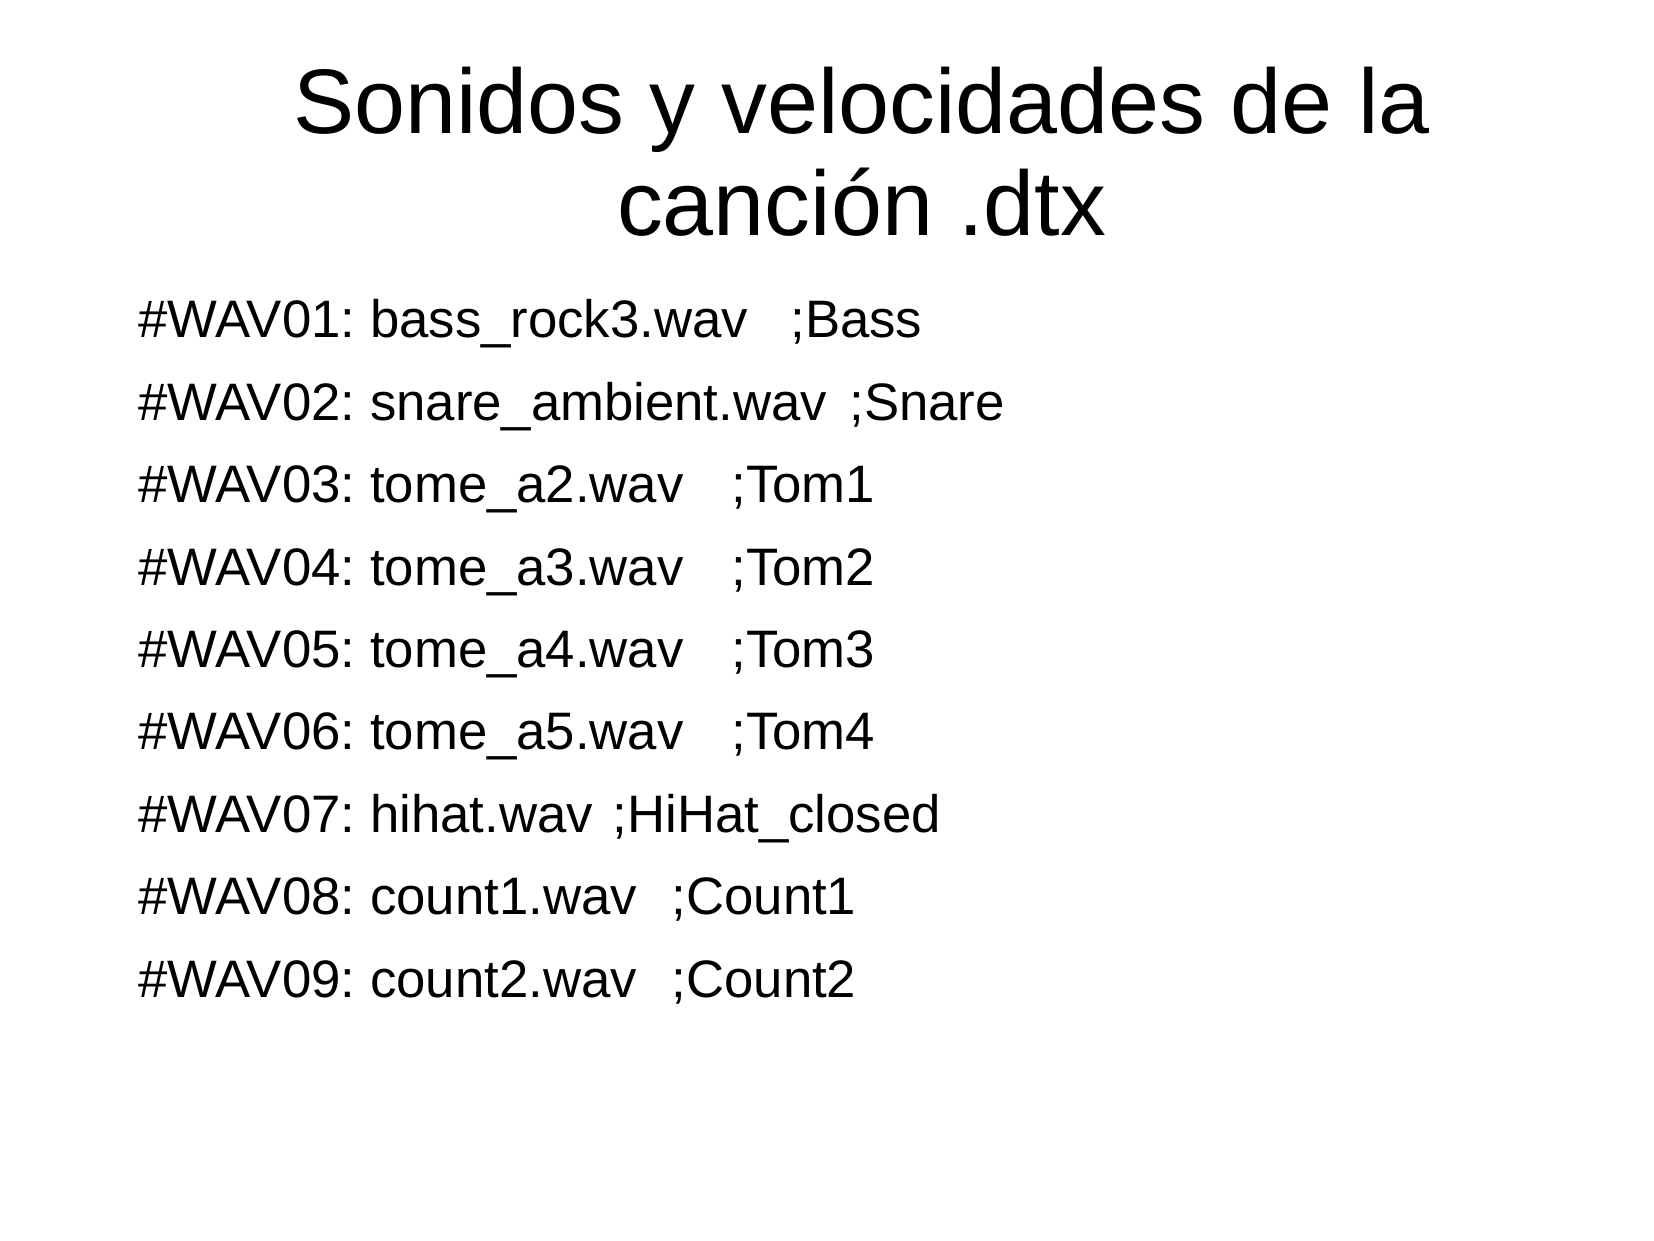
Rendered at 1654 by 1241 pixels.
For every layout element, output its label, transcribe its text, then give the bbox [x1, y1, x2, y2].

title Sonidos y velocidades de la canción .dtx [82, 49, 1571, 257]
list #WAV01: bass_rock3.wav ;Bass #WAV02: snare_ambient.wav ;Snare #WAV03: tome_a2.wav ;Tom1 #WAV04: tome_a3.wav ;Tom2 #WAV05: tome_a4.wav ;Tom3 #WAV06: tome_a5.wav ;Tom4 #WAV07: hihat.wav ;HiHat_closed #WAV08: count1.wav ;Count1 #WAV09: count2.wav ;Count2 [82, 290, 1571, 1010]
